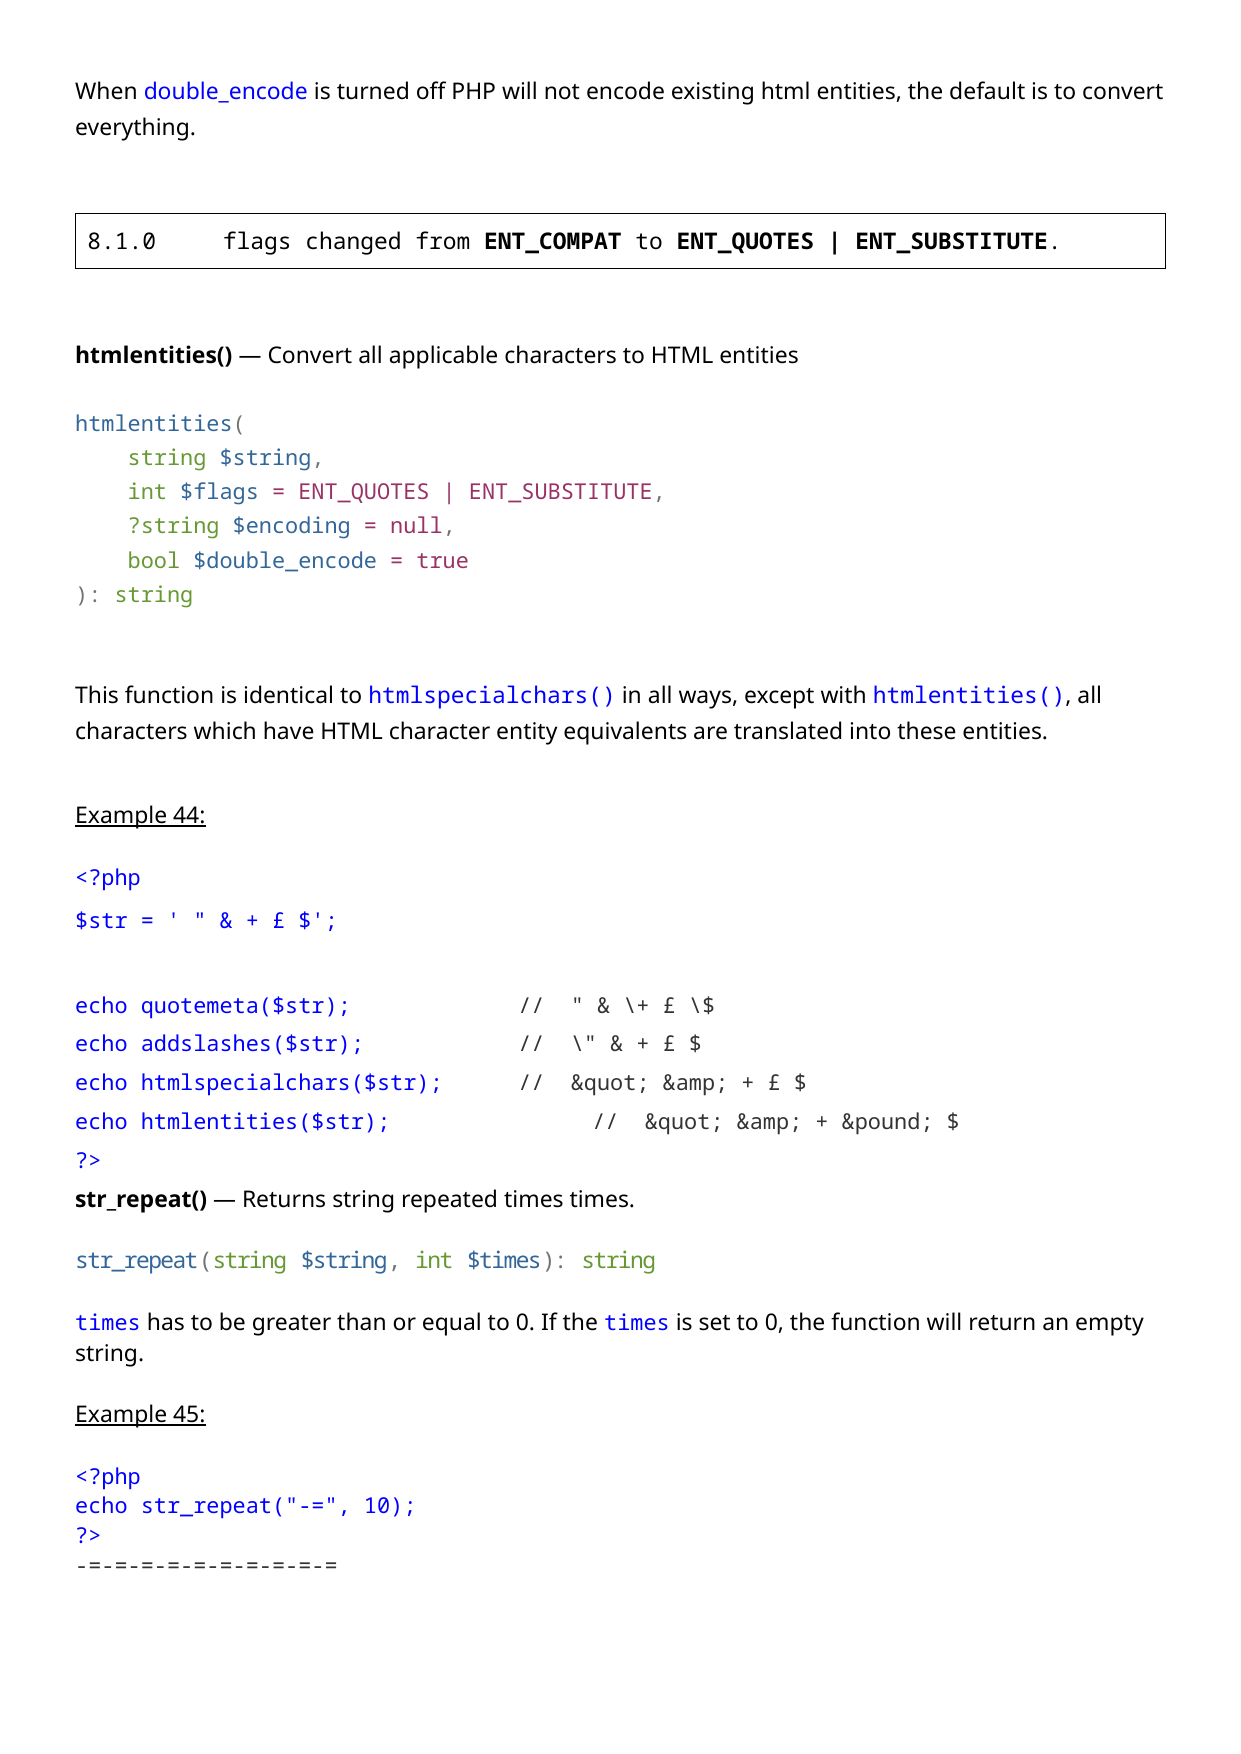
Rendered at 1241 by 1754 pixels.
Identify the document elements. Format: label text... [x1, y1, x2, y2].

text str_repeat(string $string, int $times): string [75, 1244, 1166, 1276]
text htmlentities() — Convert all applicable characters to HTML entities [75, 339, 1166, 370]
text echo quotemeta($str); // " & \+ £ \$ [75, 990, 1166, 1019]
text <?php [75, 861, 1166, 891]
text When double_encode is turned off PHP will not encode existing html entities, the default is to convert everything. [75, 75, 1166, 142]
text -=-=-=-=-=-=-=-=-=-= [75, 1550, 1166, 1580]
text <?php echo str_repeat("-=", 10); ?> [75, 1461, 1166, 1550]
text htmlentities( string $string, int $flags = ENT_QUOTES | ENT_SUBSTITUTE, ?string $encoding = null, bool $double_encode = true ): string [75, 408, 1166, 609]
text Example 44: [75, 798, 1166, 830]
text $str = ' " & + £ $'; [75, 904, 1166, 934]
text times has to be greater than or equal to 0. If the times is set to 0, the function will return an empty string. [75, 1306, 1166, 1368]
text This function is identical to htmlspecialchars() in all ways, except with htmlentities(), all characters which have HTML character entity equivalents are translated into these entities. [75, 679, 1166, 746]
text echo htmlspecialchars($str); // &quot; &amp; + £ $ [75, 1067, 1166, 1097]
text echo addslashes($str); // \" & + £ $ [75, 1028, 1166, 1058]
text 8.1.0 flags changed from ENT_COMPAT to ENT_QUOTES | ENT_SUBSTITUTE. [76, 214, 1165, 268]
text str_repeat() — Returns string repeated times times. [75, 1183, 1166, 1215]
text ?> [75, 1145, 1166, 1174]
text echo htmlentities($str); // &quot; &amp; + &pound; $ [75, 1106, 1166, 1136]
text Example 45: [75, 1398, 1166, 1429]
